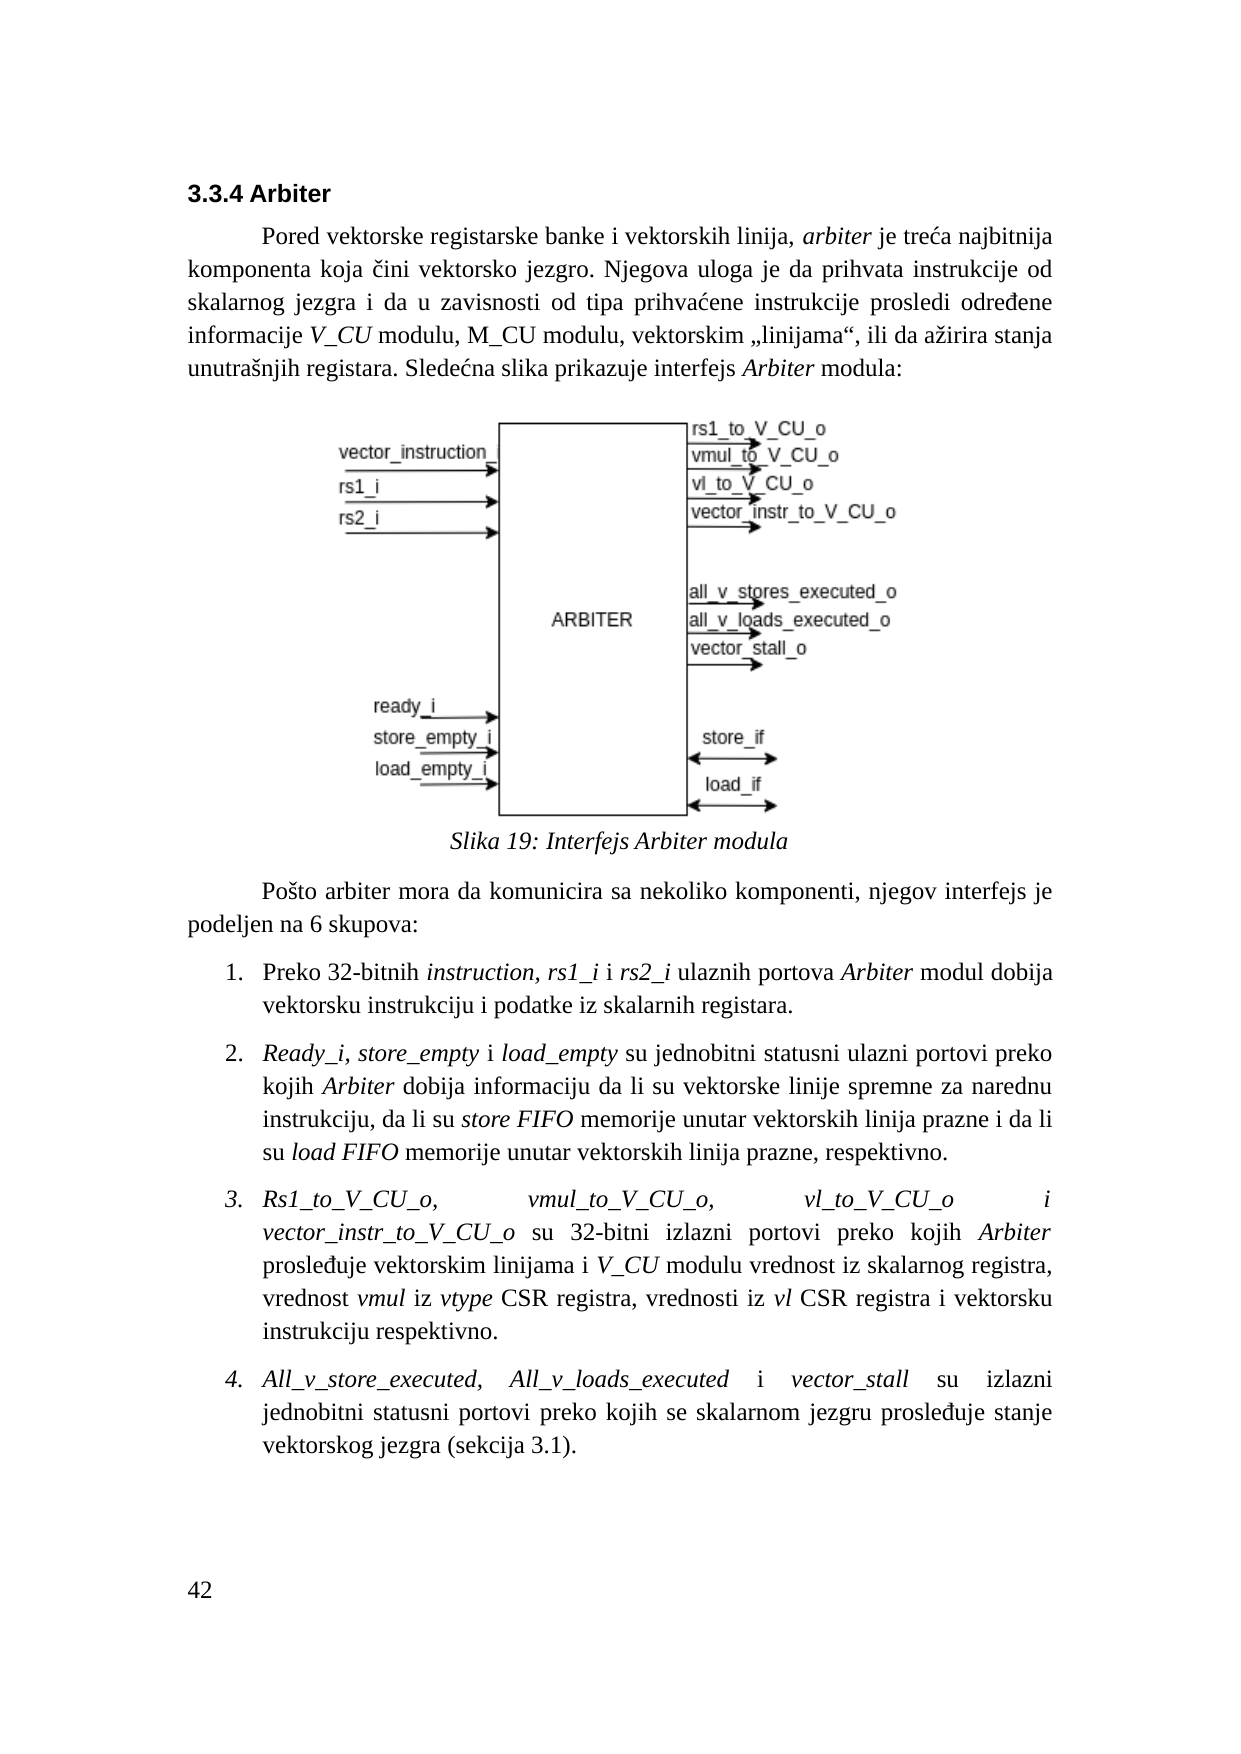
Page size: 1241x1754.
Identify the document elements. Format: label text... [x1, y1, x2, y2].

list Preko 32-bitnih instruction, rs1_i i rs2_i ulaznih portova Arbiter modul dobija vektorsku instrukciju i podatke iz skalarnih registara. [225, 957, 1053, 1019]
picture [328, 412, 912, 821]
list Ready_i, store_empty i load_empty su jednobitni statusni ulazni portovi preko kojih Arbiter dobija informaciju da li su vektorske linije spremne za narednu instrukciju, da li su store FIFO memorije unutar vektorskih linija prazne i da li su load FIFO memorije unutar vektorskih linija prazne, respektivno. [225, 1038, 1053, 1166]
list Rs1_to_V_CU_o, vmul_to_V_CU_o, vl_to_V_CU_o i vector_instr_to_V_CU_o su 32-bitni izlazni portovi preko kojih Arbiter prosleđuje vektorskim linijama i V_CU modulu vrednost iz skalarnog registra, vrednost vmul iz vtype CSR registra, vrednosti iz vl CSR registra i vektorsku instrukciju respektivno. [225, 1184, 1053, 1345]
subtitle 3.3.4 Arbiter [187, 179, 1053, 208]
text Pošto arbiter mora da komunicira sa nekoliko komponenti, njegov interfejs je podeljen na 6 skupova: [187, 876, 1053, 938]
text Pored vektorske registarske banke i vektorskih linija, arbiter je treća najbitnija komponenta koja čini vektorsko jezgro. Njegova uloga je da prihvata instrukcije od skalarnog jezgra i da u zavisnosti od tipa prihvaćene instrukcije prosledi određene informacije V_CU modulu, M_CU modulu, vektorskim „linijama“, ili da ažirira stanja unutrašnjih registara. Sledećna slika prikazuje interfejs Arbiter modula: [187, 221, 1053, 382]
list All_v_store_executed, All_v_loads_executed i vector_stall su izlazni jednobitni statusni portovi preko kojih se skalarnom jezgru prosleđuje stanje vektorskog jezgra (sekcija 3.1). [225, 1364, 1053, 1459]
text Slika 19: Interfejs Arbiter modula [329, 821, 912, 855]
